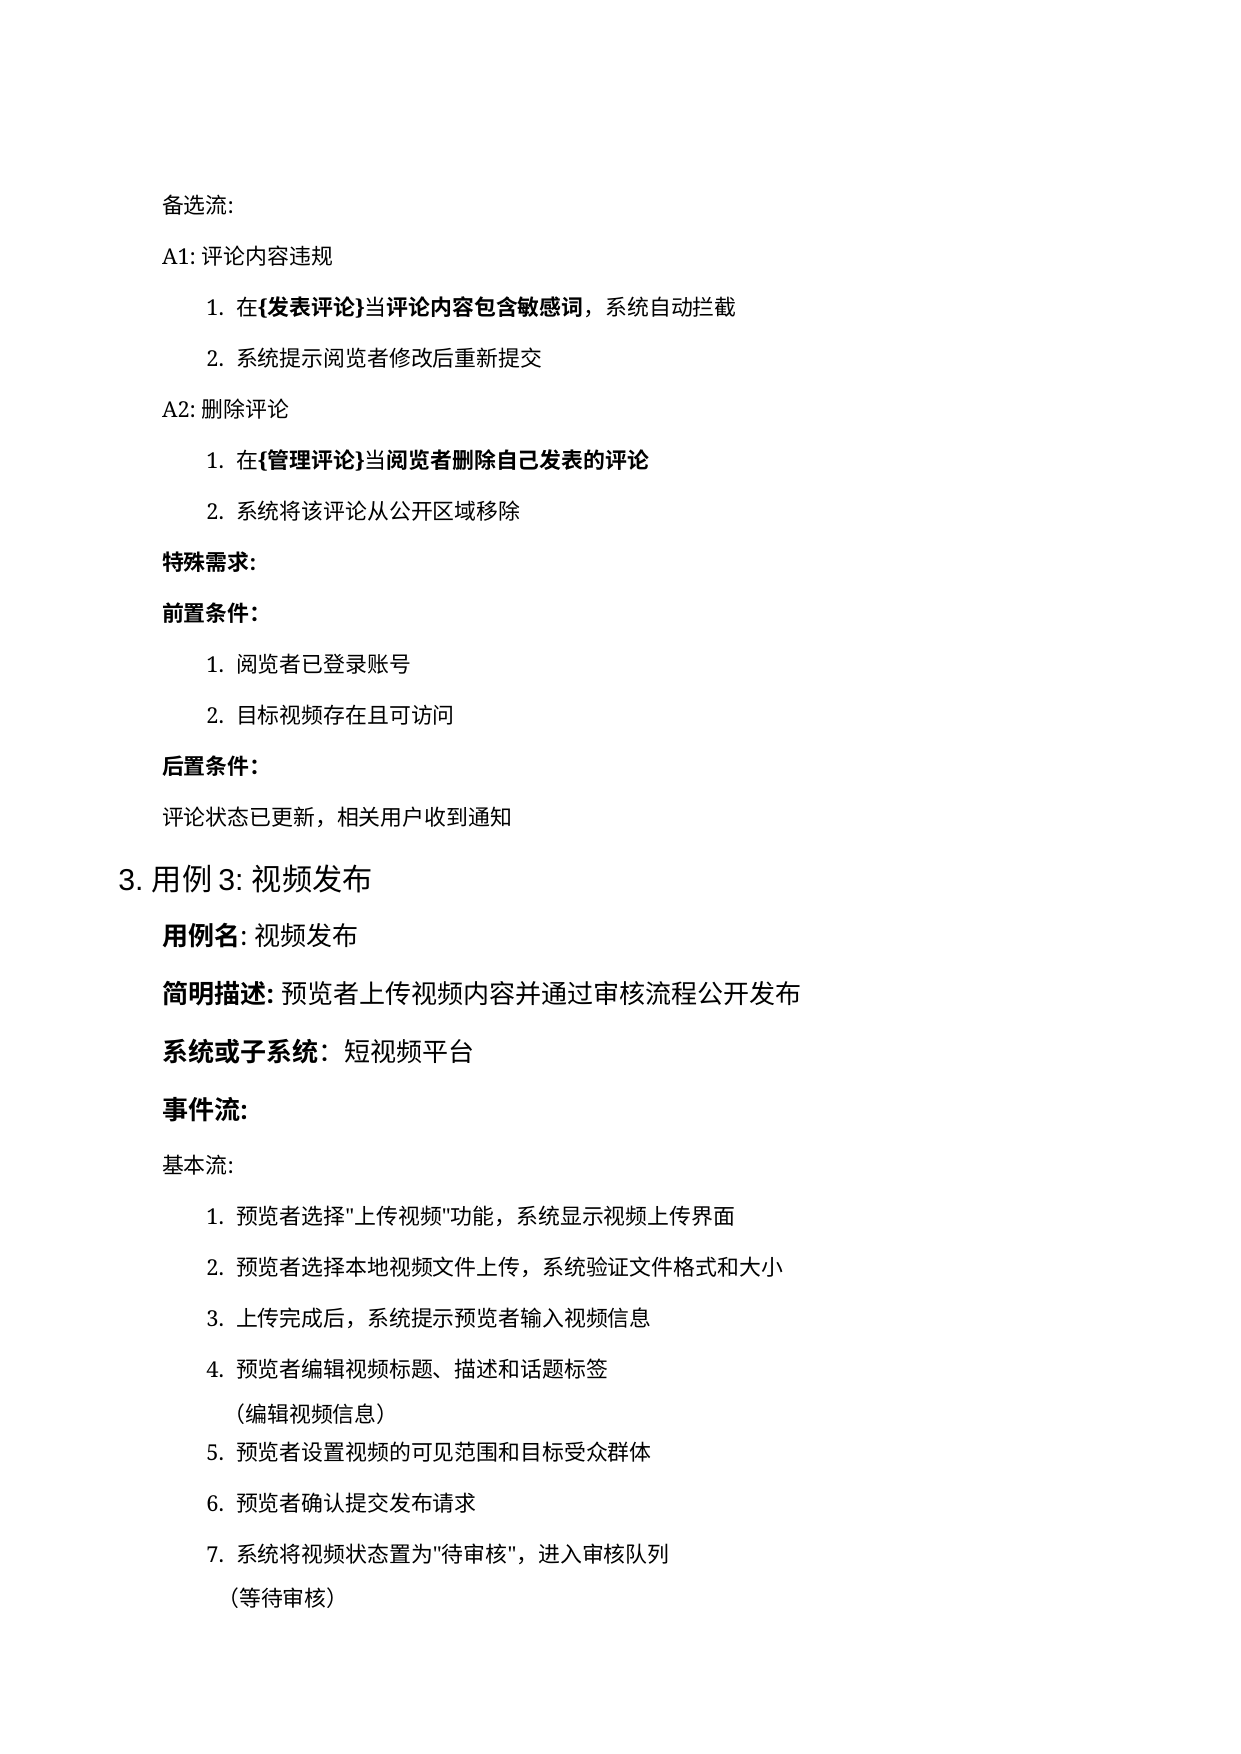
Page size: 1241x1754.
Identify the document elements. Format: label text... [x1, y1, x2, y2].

text 特殊需求: [118, 545, 1122, 577]
text 事件流: [118, 1089, 1122, 1127]
text 用例名: 视频发布 [118, 915, 1122, 953]
text A1: 评论内容违规 [118, 239, 1122, 270]
list 上传完成后，系统提示预览者输入视频信息 [162, 1301, 1122, 1333]
list 预览者确认提交发布请求 [162, 1486, 1122, 1518]
list 预览者选择本地视频文件上传，系统验证文件格式和大小 [162, 1250, 1122, 1282]
list 预览者设置视频的可见范围和目标受众群体 [162, 1435, 1122, 1467]
text 前置条件： [118, 596, 1122, 628]
text 后置条件： [118, 749, 1122, 781]
list 预览者选择"上传视频"功能，系统显示视频上传界面 [162, 1199, 1122, 1231]
subtitle 用例3: 视频发布 [118, 856, 1122, 899]
list 在{发表评论}当评论内容包含敏感词，系统自动拦截 [162, 290, 1122, 321]
text 备选流: [118, 188, 1122, 219]
list 目标视频存在且可访问 [162, 698, 1122, 729]
list 阅览者已登录账号 [162, 647, 1122, 678]
text 基本流: [118, 1148, 1122, 1180]
list （编辑视频信息） [162, 1397, 1122, 1428]
text 简明描述: 预览者上传视频内容并通过审核流程公开发布 [118, 973, 1122, 1011]
text 评论状态已更新，相关用户收到通知 [118, 800, 1122, 831]
text 系统或子系统：短视频平台 [118, 1031, 1122, 1069]
list 系统将该评论从公开区域移除 [162, 494, 1122, 526]
list （等待审核） [162, 1581, 1122, 1613]
list 预览者编辑视频标题、描述和话题标签 [162, 1352, 1122, 1384]
list 在{管理评论}当阅览者删除自己发表的评论 [162, 443, 1122, 474]
text A2: 删除评论 [118, 392, 1122, 423]
list 系统将视频状态置为"待审核"，进入审核队列 [162, 1537, 1122, 1569]
list 系统提示阅览者修改后重新提交 [162, 341, 1122, 372]
